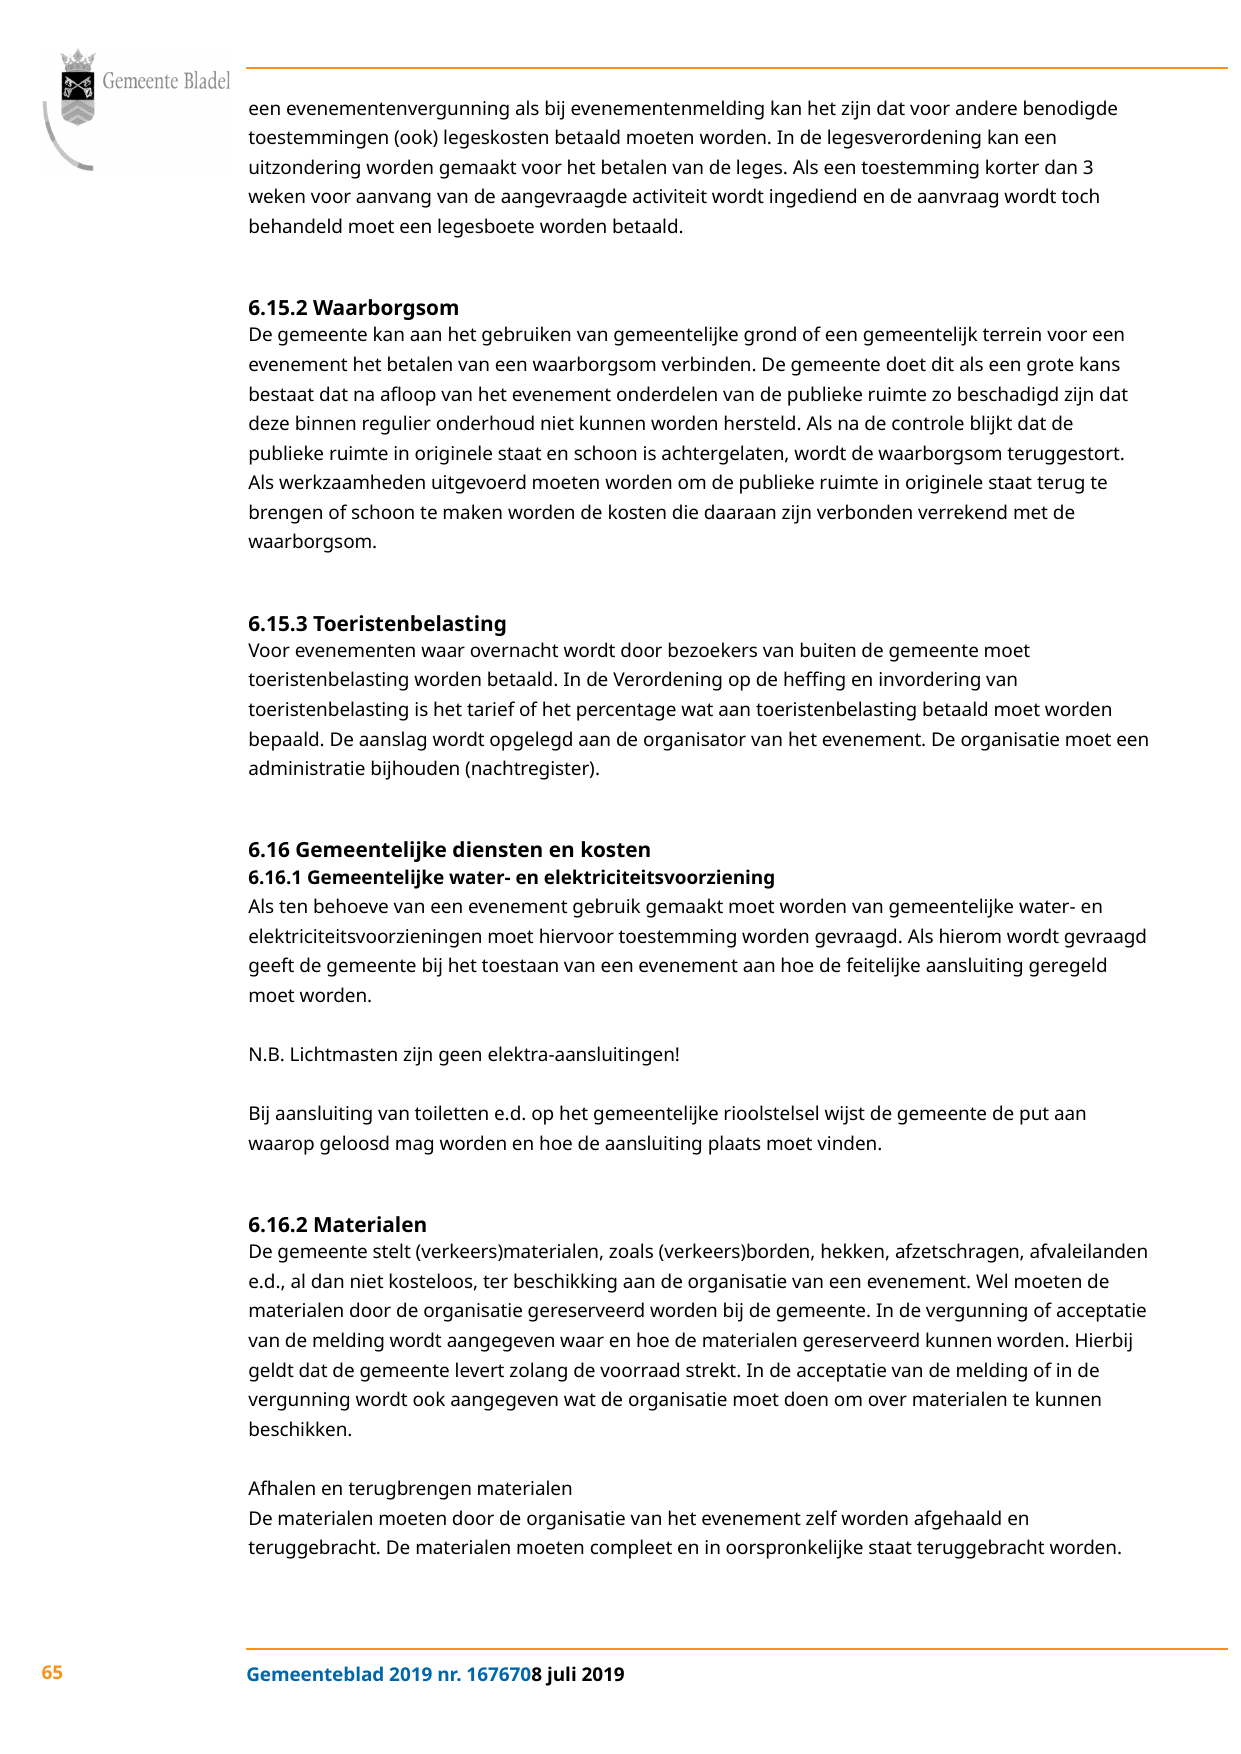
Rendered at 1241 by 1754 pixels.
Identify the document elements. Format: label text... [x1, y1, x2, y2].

text 6.15.3 Toeristenbelasting [248, 609, 1152, 637]
picture [41, 47, 231, 172]
text De gemeente kan aan het gebruiken van gemeentelijke grond of een gemeentelijk terrein voor een evenement het betalen van een waarborgsom verbinden. De gemeente doet dit als een grote kans bestaat dat na afloop van het evenement onderdelen van de publieke ruimte zo beschadigd zijn dat deze binnen regulier onderhoud niet kunnen worden hersteld. Als na de controle blijkt dat de publieke ruimte in originele staat en schoon is achtergelaten, wordt de waarborgsom teruggestort. Als werkzaamheden uitgevoerd moeten worden om de publieke ruimte in originele staat terug te brengen of schoon te maken worden de kosten die daaraan zijn verbonden verrekend met de waarborgsom. [248, 322, 1152, 554]
text De gemeente stelt (verkeers)materialen, zoals (verkeers)borden, hekken, afzetschragen, afvaleilanden e.d., al dan niet kosteloos, ter beschikking aan de organisatie van een evenement. Wel moeten de materialen door de organisatie gereserveerd worden bij de gemeente. In de vergunning of acceptatie van de melding wordt aangegeven waar en hoe de materialen gereserveerd kunnen worden. Hierbij geldt dat de gemeente levert zolang de voorraad strekt. In de acceptatie van de melding of in de vergunning wordt ook aangegeven wat de organisatie moet doen om over materialen te kunnen beschikken. [248, 1238, 1152, 1442]
text Bij aansluiting van toiletten e.d. op het gemeentelijke rioolstelsel wijst de gemeente de put aan waarop geloosd mag worden en hoe de aansluiting plaats moet vinden. [248, 1101, 1152, 1156]
text Voor evenementen waar overnacht wordt door bezoekers van buiten de gemeente moet toeristenbelasting worden betaald. In de Verordening op de heffing en invordering van toeristenbelasting is het tarief of het percentage wat aan toeristenbelasting betaald moet worden bepaald. De aanslag wordt opgelegd aan de organisator van het evenement. De organisatie moet een administratie bijhouden (nachtregister). [248, 637, 1152, 781]
text De materialen moeten door de organisatie van het evenement zelf worden afgehaald en teruggebracht. De materialen moeten compleet en in oorspronkelijke staat teruggebracht worden. [248, 1505, 1152, 1560]
text 6.16 Gemeentelijke diensten en kosten [248, 835, 1152, 864]
text Afhalen en terugbrengen materialen [248, 1475, 1152, 1501]
text 6.16.2 Materialen [248, 1210, 1152, 1238]
text N.B. Lichtmasten zijn geen elektra-aansluitingen! [248, 1041, 1152, 1067]
text een evenementenvergunning als bij evenementenmelding kan het zijn dat voor andere benodigde toestemmingen (ook) legeskosten betaald moeten worden. In de legesverordening kan een uitzondering worden gemaakt voor het betalen van de leges. Als een toestemming korter dan 3 weken voor aanvang van de aangevraagde activiteit wordt ingediend en de aanvraag wordt toch behandeld moet een legesboete worden betaald. [248, 95, 1152, 239]
text 6.16.1 Gemeentelijke water- en elektriciteitsvoorziening [248, 864, 1152, 889]
text Als ten behoeve van een evenement gebruik gemaakt moet worden van gemeentelijke water- en elektriciteitsvoorzieningen moet hiervoor toestemming worden gevraagd. Als hierom wordt gevraagd geeft de gemeente bij het toestaan van een evenement aan hoe de feitelijke aansluiting geregeld moet worden. [248, 893, 1152, 1008]
text 6.15.2 Waarborgsom [248, 293, 1152, 322]
